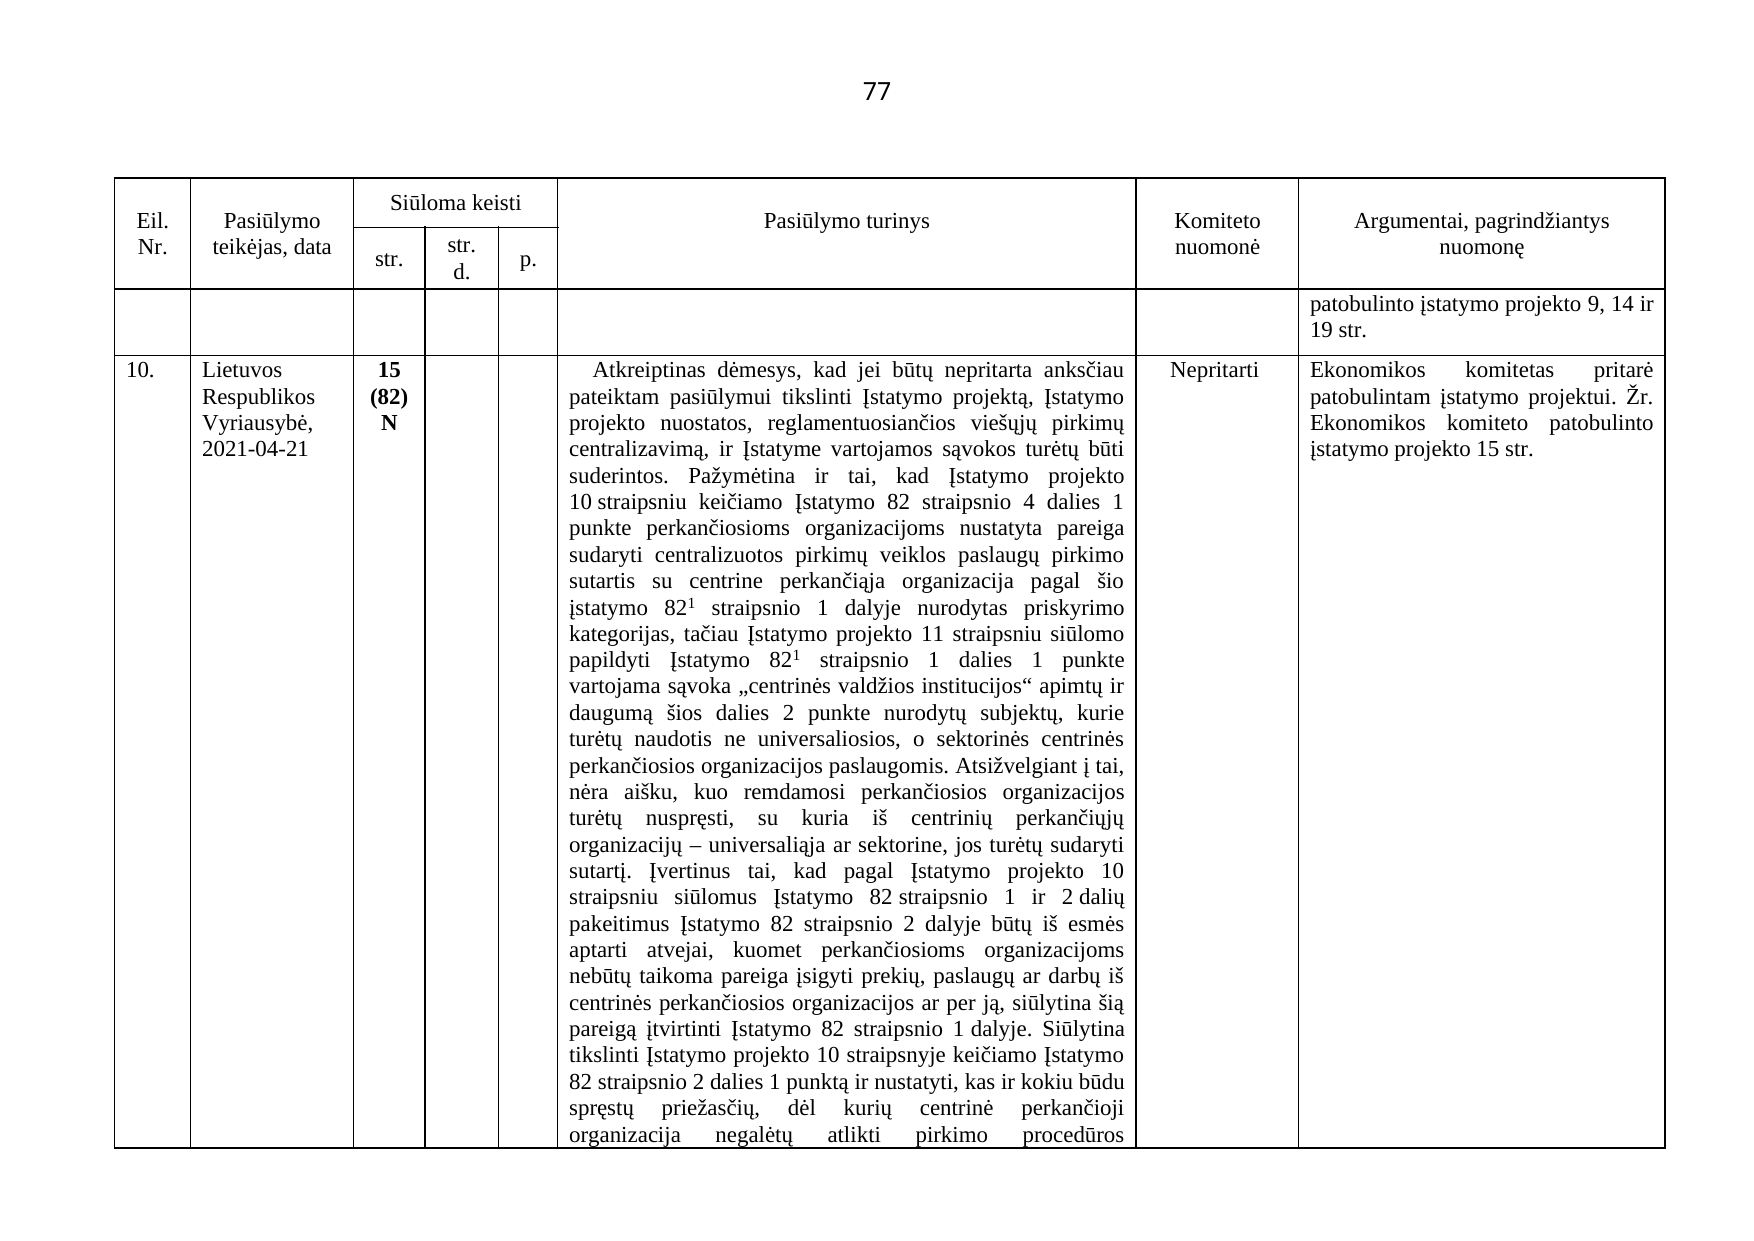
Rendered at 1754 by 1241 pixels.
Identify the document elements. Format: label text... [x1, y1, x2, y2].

table_cell 15 (82) N [354, 356, 424, 1147]
table_cell [354, 290, 424, 355]
table_cell p. [499, 228, 557, 288]
table_header Komiteto nuomonė [1137, 179, 1298, 288]
table_header Eil. Nr. [115, 179, 190, 288]
table_cell 10. [115, 356, 190, 1147]
table_cell Nepritarti [1137, 356, 1298, 1147]
table_cell Lietuvos Respublikos Vyriausybė, 2021-04-21 [191, 356, 353, 1147]
table_header Siūloma keisti [354, 179, 557, 226]
table_cell [499, 290, 557, 355]
table_cell [191, 290, 353, 355]
table_cell str. [354, 228, 424, 288]
table_cell str. d. [426, 228, 498, 288]
table_cell Ekonomikos komitetas pritarė patobulintam įstatymo projektui. Žr. Ekonomikos komiteto patobulinto įstatymo projekto 15 str. [1299, 356, 1664, 1147]
table_header Pasiūlymo teikėjas, data [191, 179, 353, 288]
table_cell [115, 290, 190, 355]
table_header Argumentai, pagrindžiantys nuomonę [1299, 179, 1664, 288]
table_cell [426, 356, 498, 1147]
table_cell patobulinto įstatymo projekto 9, 14 ir 19 str. [1299, 290, 1664, 355]
table_cell Atkreiptinas dėmesys, kad jei būtų nepritarta anksčiau pateiktam pasiūlymui tikslinti Įstatymo projektą, Įstatymo projekto nuostatos, reglamentuosiančios viešųjų pirkimų centralizavimą, ir Įstatyme vartojamos sąvokos turėtų būti suderintos. Pažymėtina ir tai, kad Įstatymo projekto 10 straipsniu keičiamo Įstatymo 82 straipsnio 4 dalies 1 punkte perkančiosioms organizacijoms nustatyta pareiga sudaryti centralizuotos pirkimų veiklos paslaugų pirkimo sutartis su centrine perkančiąja organizacija pagal šio įstatymo 821 straipsnio 1 dalyje nurodytas priskyrimo kategorijas, tačiau Įstatymo projekto 11 straipsniu siūlomo papildyti Įstatymo 821 straipsnio 1 dalies 1 punkte vartojama sąvoka „centrinės valdžios institucijos“ apimtų ir daugumą šios dalies 2 punkte nurodytų subjektų, kurie turėtų naudotis ne universaliosios, o sektorinės centrinės perkančiosios organizacijos paslaugomis. Atsižvelgiant į tai, nėra aišku, kuo remdamosi perkančiosios organizacijos turėtų nuspręsti, su kuria iš centrinių perkančiųjų organizacijų – universaliąja ar sektorine, jos turėtų sudaryti sutartį. Įvertinus tai, kad pagal Įstatymo projekto 10 straipsniu siūlomus Įstatymo 82 straipsnio 1 ir 2 dalių pakeitimus Įstatymo 82 straipsnio 2 dalyje būtų iš esmės aptarti atvejai, kuomet perkančiosioms organizacijoms nebūtų taikoma pareiga įsigyti prekių, paslaugų ar darbų iš centrinės perkančiosios organizacijos ar per ją, siūlytina šią pareigą įtvirtinti Įstatymo 82 straipsnio 1 dalyje. Siūlytina tikslinti Įstatymo projekto 10 straipsnyje keičiamo Įstatymo 82 straipsnio 2 dalies 1 punktą ir nustatyti, kas ir kokiu būdu spręstų priežasčių, dėl kurių centrinė perkančioji organizacija negalėtų atlikti pirkimo procedūros [558, 356, 1135, 1147]
table_cell [1137, 290, 1298, 355]
table_cell [426, 290, 498, 355]
table_header Pasiūlymo turinys [558, 179, 1135, 288]
table_cell [499, 356, 557, 1147]
table_cell [558, 290, 1135, 355]
